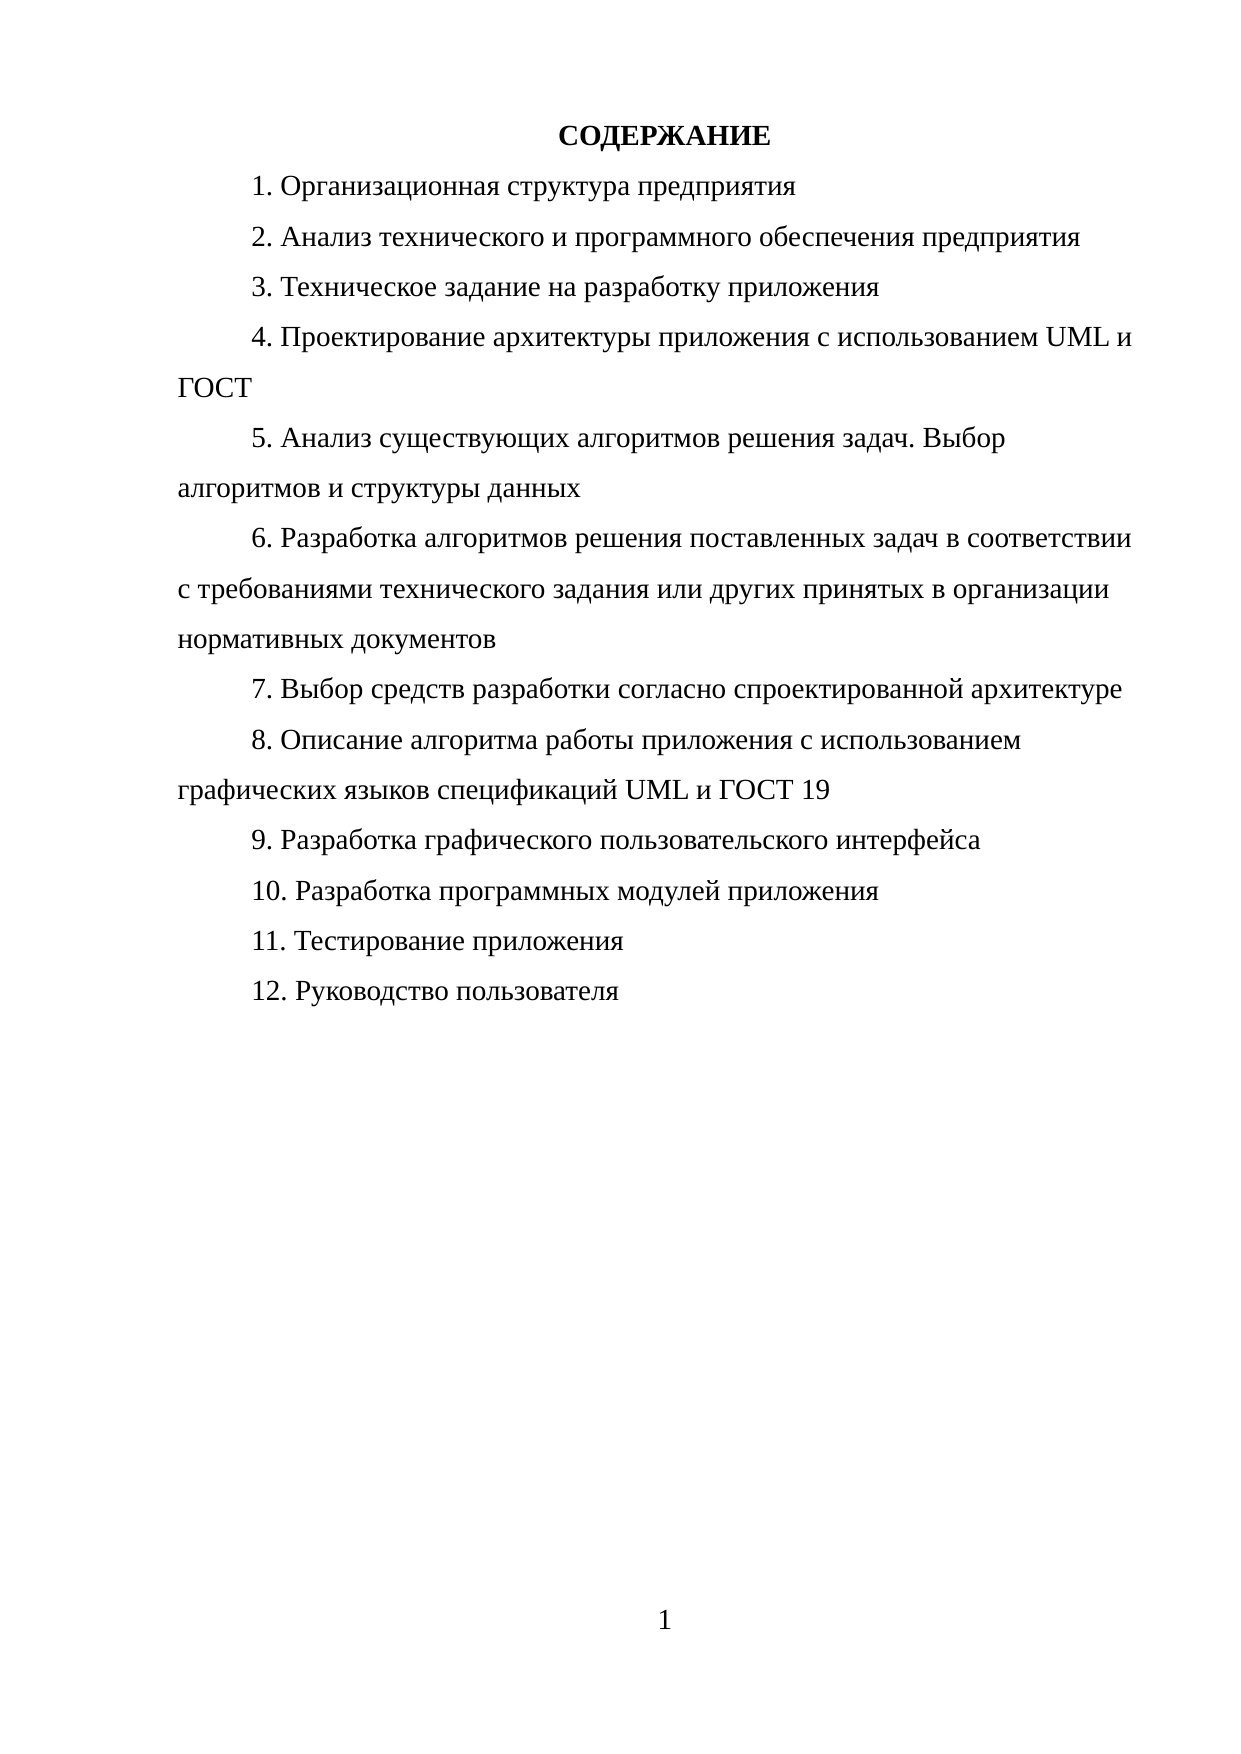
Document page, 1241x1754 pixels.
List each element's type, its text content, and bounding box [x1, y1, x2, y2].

text 1. Организационная структура предприятия [177, 168, 1152, 202]
text 6. Разработка алгоритмов решения поставленных задач в соответствии с требованиями технического задания или других принятых в организации нормативных документов [177, 521, 1152, 655]
text 5. Анализ существующих алгоритмов решения задач. Выбор алгоритмов и структуры данных [177, 420, 1152, 504]
text 2. Анализ технического и программного обеспечения предприятия [177, 219, 1152, 252]
text 8. Описание алгоритма работы приложения с использованием графических языков спецификаций UML и ГОСТ 19 [177, 722, 1152, 806]
text 9. Разработка графического пользовательского интерфейса [177, 822, 1152, 856]
text 10. Разработка программных модулей приложения [177, 873, 1152, 906]
subtitle СОДЕРЖАНИЕ [177, 118, 1152, 152]
text 3. Техническое задание на разработку приложения [177, 269, 1152, 303]
text 11. Тестирование приложения [177, 923, 1152, 957]
text 4. Проектирование архитектуры приложения с использованием UML и ГОСТ [177, 319, 1152, 403]
text 7. Выбор средств разработки согласно спроектированной архитектуре [177, 672, 1152, 705]
text 12. Руководство пользователя [177, 973, 1152, 1007]
